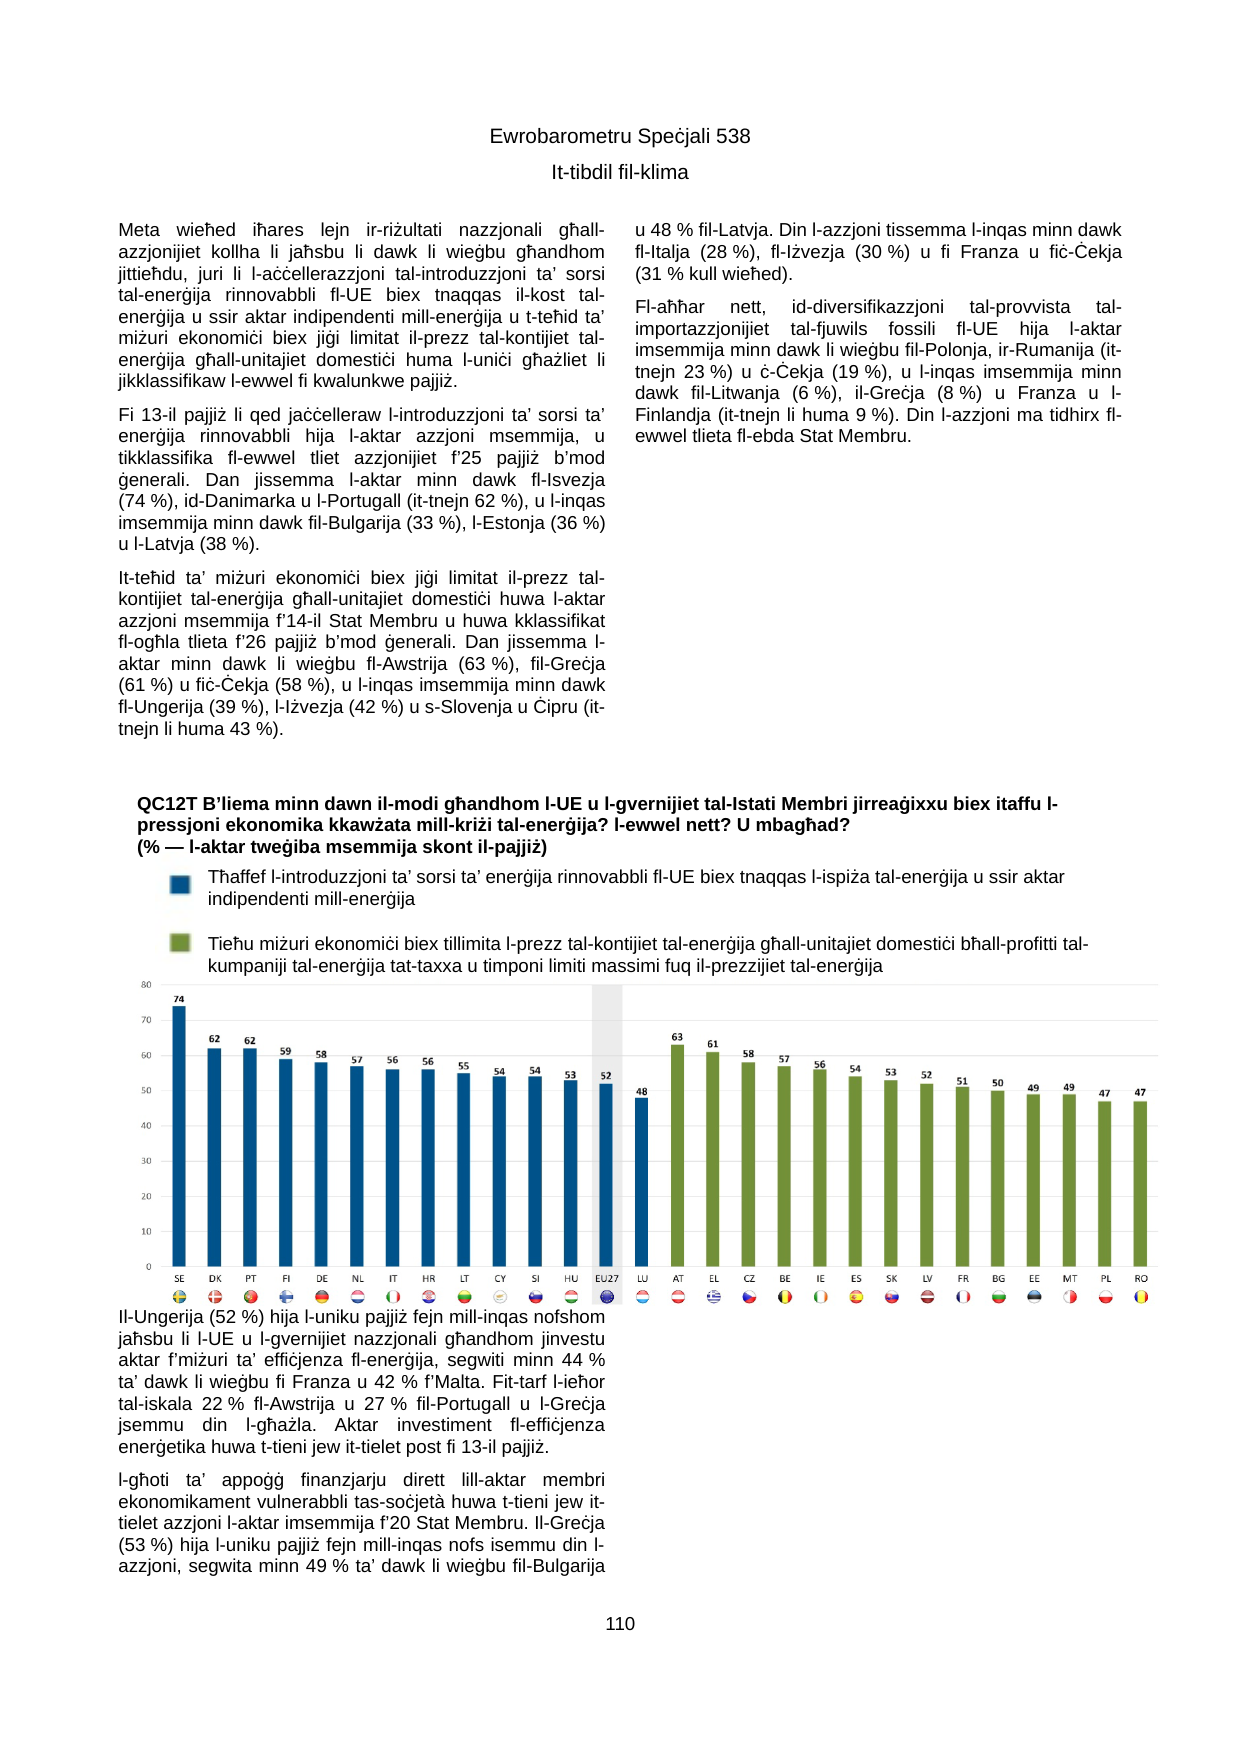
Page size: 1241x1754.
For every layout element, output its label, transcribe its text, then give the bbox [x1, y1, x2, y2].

text Fi 13-il pajjiż li qed jaċċelleraw l-introduzzjoni ta’ sorsi ta’ enerġija rinnovabbli hija l-aktar azzjoni msemmija, u tikklassifika fl-ewwel tliet azzjonijiet f’25 pajjiż b’mod ġenerali. Dan jissemma l-aktar minn dawk fl-Isvezja (74 %), id-Danimarka u l-Portugall (it-tnejn 62 %), u l-inqas imsemmija minn dawk fil-Bulgarija (33 %), l-Estonja (36 %) u l-Latvja (38 %). [118, 404, 605, 554]
text Fl-aħħar nett, id-diversifikazzjoni tal-provvista tal-importazzjonijiet tal-fjuwils fossili fl-UE hija l-aktar imsemmija minn dawk li wieġbu fil-Polonja, ir-Rumanija (it-tnejn 23 %) u ċ-Ċekja (19 %), u l-inqas imsemmija minn dawk fil-Litwanja (6 %), il-Greċja (8 %) u Franza u l-Finlandja (it-tnejn li huma 9 %). Din l-azzjoni ma tidhirx fl-ewwel tlieta fl-ebda Stat Membru. [635, 296, 1122, 447]
text Il-Ungerija (52 %) hija l-uniku pajjiż fejn mill-inqas nofshom jaħsbu li l-UE u l-gvernijiet nazzjonali għandhom jinvestu aktar f’miżuri ta’ effiċjenza fl-enerġija, segwiti minn 44 % ta’ dawk li wieġbu fi Franza u 42 % f’Malta. Fit-tarf l-ieħor tal-iskala 22 % fl-Awstrija u 27 % fil-Portugall u l-Greċja jsemmu din l-għażla. Aktar investiment fl-effiċjenza enerġetika huwa t-tieni jew it-tielet post fi 13-il pajjiż. [118, 784, 605, 1457]
picture [133, 979, 1163, 1306]
picture [155, 852, 194, 964]
text l-għoti ta’ appoġġ finanzjarju dirett lill-aktar membri ekonomikament vulnerabbli tas-soċjetà huwa t-tieni jew it-tielet azzjoni l-aktar imsemmija f’20 Stat Membru. Il-Greċja (53 %) hija l-uniku pajjiż fejn mill-inqas nofs isemmu din l-azzjoni, segwita minn 49 % ta’ dawk li wieġbu fil-Bulgarija [118, 1469, 605, 1577]
text Meta wieħed iħares lejn ir-riżultati nazzjonali għall-azzjonijiet kollha li jaħsbu li dawk li wieġbu għandhom jittieħdu, juri li l-aċċellerazzjoni tal-introduzzjoni ta’ sorsi tal-enerġija rinnovabbli fl-UE biex tnaqqas il-kost tal-enerġija u ssir aktar indipendenti mill-enerġija u t-teħid ta’ miżuri ekonomiċi biex jiġi limitat il-prezz tal-kontijiet tal-enerġija għall-unitajiet domestiċi huma l-uniċi għażliet li jikklassifikaw l-ewwel fi kwalunkwe pajjiż. [118, 219, 605, 392]
text It-teħid ta’ miżuri ekonomiċi biex jiġi limitat il-prezz tal-kontijiet tal-enerġija għall-unitajiet domestiċi huwa l-aktar azzjoni msemmija f’14-il Stat Membru u huwa kklassifikat fl-ogħla tlieta f’26 pajjiż b’mod ġenerali. Dan jissemma l-aktar minn dawk li wieġbu fl-Awstrija (63 %), fil-Greċja (61 %) u fiċ-Ċekja (58 %), u l-inqas imsemmija minn dawk fl-Ungerija (39 %), l-Iżvezja (42 %) u s-Slovenja u Ċipru (it-tnejn li huma 43 %). [118, 566, 605, 739]
text u 48 % fil-Latvja. Din l-azzjoni tissemma l-inqas minn dawk fl-Italja (28 %), fl-Iżvezja (30 %) u fi Franza u fiċ-Ċekja (31 % kull wieħed). [635, 219, 1122, 284]
